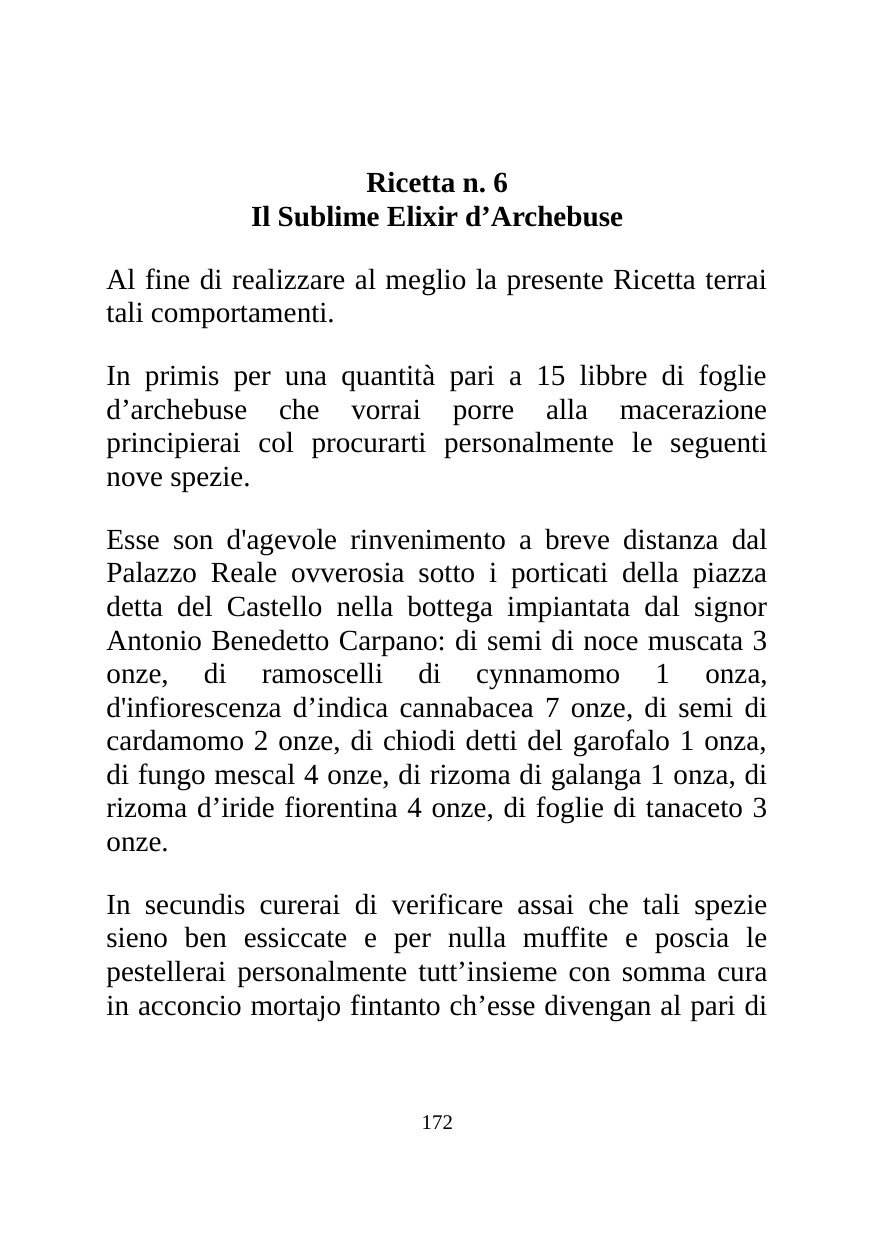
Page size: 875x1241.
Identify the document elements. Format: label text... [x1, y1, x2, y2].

text Esse son d'agevole rinvenimento a breve distanza dal Palazzo Reale ovverosia sotto i porticati della piazza detta del Castello nella bottega impiantata dal signor Antonio Benedetto Carpano: di semi di noce muscata 3 onze, di ramoscelli di cynnamomo 1 onza, d'infiorescenza d’indica cannabacea 7 onze, di semi di cardamomo 2 onze, di chiodi detti del garofalo 1 onza, di fungo mescal 4 onze, di rizoma di galanga 1 onza, di rizoma d’iride fiorentina 4 onze, di foglie di tanaceto 3 onze. [106, 522, 768, 857]
text In primis per una quantità pari a 15 libbre di foglie d’archebuse che vorrai porre alla macerazione principierai col procurarti personalmente le seguenti nove spezie. [106, 358, 768, 493]
text In secundis curerai di verificare assai che tali spezie sieno ben essiccate e per nulla muffite e poscia le pestellerai personalmente tutt’insieme con somma cura in acconcio mortajo fintanto ch’esse divengan al pari di [106, 887, 768, 1021]
subtitle Ricetta n. 6 Il Sublime Elixir d’Archebuse [106, 165, 768, 232]
text Al fine di realizzare al meglio la presente Ricetta terrai tali comportamenti. [106, 262, 768, 329]
